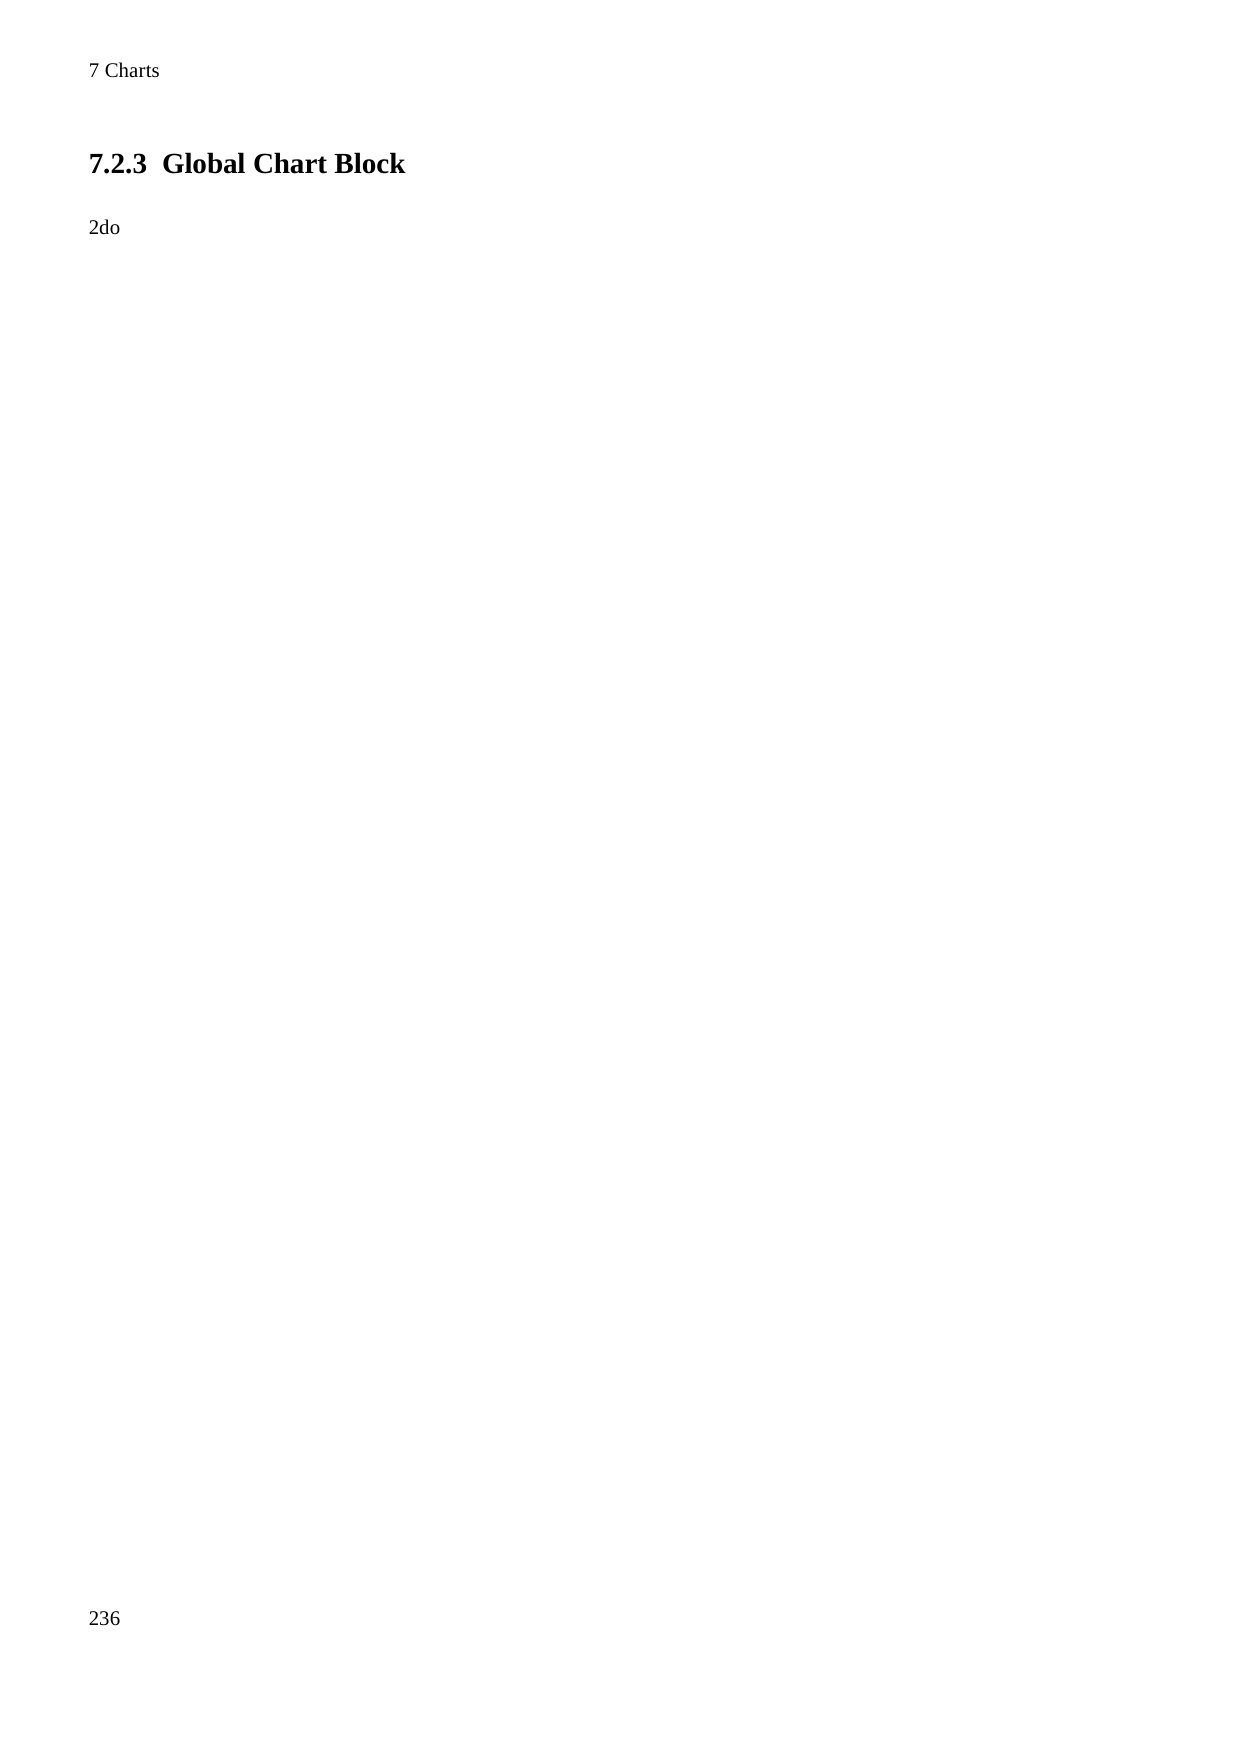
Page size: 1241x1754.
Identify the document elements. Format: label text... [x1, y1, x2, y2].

subtitle Global Chart Block [88, 148, 1093, 180]
text 2do [88, 216, 1093, 238]
